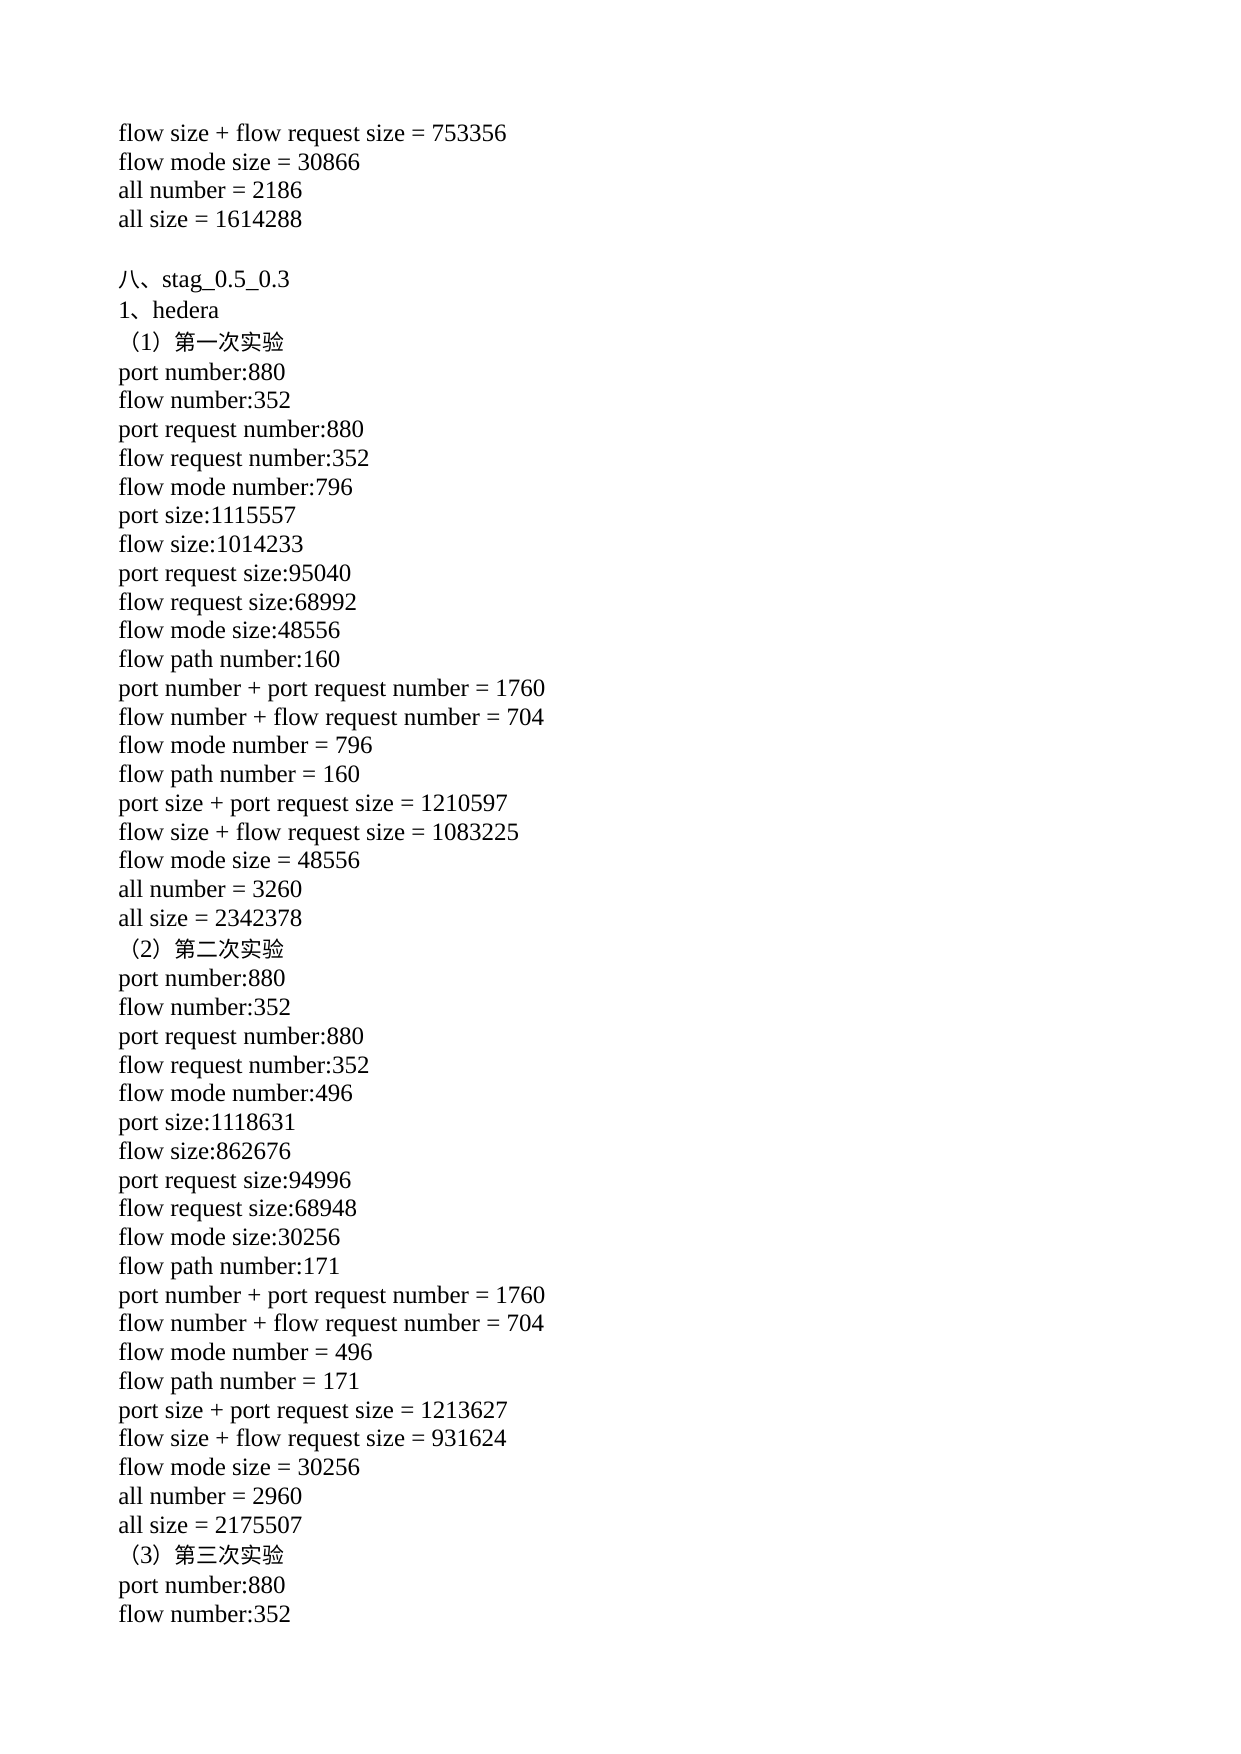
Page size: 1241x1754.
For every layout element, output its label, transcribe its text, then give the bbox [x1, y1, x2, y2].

text flow number:352 [118, 992, 1122, 1021]
text port size:1115557 [118, 501, 1122, 529]
text flow mode number:796 [118, 472, 1122, 501]
text port request size:94996 [118, 1165, 1122, 1193]
text port number + port request number = 1760 [118, 673, 1122, 702]
text flow mode number = 496 [118, 1337, 1122, 1366]
text port number:880 [118, 963, 1122, 992]
text port request number:880 [118, 1021, 1122, 1050]
text port number:880 [118, 1570, 1122, 1599]
text flow size:1014233 [118, 529, 1122, 558]
text all number = 2960 [118, 1481, 1122, 1510]
text flow request size:68948 [118, 1193, 1122, 1222]
text all size = 2175507 [118, 1510, 1122, 1538]
text flow number:352 [118, 1599, 1122, 1628]
text flow mode size = 30866 [118, 147, 1122, 176]
text （3）第三次实验 [118, 1538, 1122, 1570]
text port request size:95040 [118, 558, 1122, 587]
text （2）第二次实验 [118, 932, 1122, 963]
text flow mode size = 48556 [118, 846, 1122, 874]
text flow size:862676 [118, 1136, 1122, 1165]
text all number = 2186 [118, 176, 1122, 204]
text flow mode number:496 [118, 1078, 1122, 1107]
text flow request number:352 [118, 1050, 1122, 1078]
text flow path number = 171 [118, 1366, 1122, 1395]
text flow number:352 [118, 386, 1122, 414]
text flow request size:68992 [118, 587, 1122, 616]
text flow mode size:48556 [118, 616, 1122, 644]
text flow number + flow request number = 704 [118, 702, 1122, 731]
text flow request number:352 [118, 443, 1122, 472]
text flow size + flow request size = 753356 [118, 118, 1122, 147]
text flow path number:160 [118, 644, 1122, 673]
text all size = 2342378 [118, 903, 1122, 932]
text flow size + flow request size = 1083225 [118, 817, 1122, 846]
text flow mode size:30256 [118, 1222, 1122, 1251]
text port size + port request size = 1210597 [118, 788, 1122, 817]
text port size + port request size = 1213627 [118, 1395, 1122, 1423]
text port number:880 [118, 357, 1122, 386]
text port size:1118631 [118, 1107, 1122, 1136]
text flow number + flow request number = 704 [118, 1308, 1122, 1337]
text flow mode size = 30256 [118, 1452, 1122, 1481]
text 八、stag_0.5_0.3 [118, 262, 1122, 293]
text port number + port request number = 1760 [118, 1280, 1122, 1308]
text all size = 1614288 [118, 204, 1122, 233]
text flow mode number = 796 [118, 731, 1122, 759]
text （1）第一次实验 [118, 325, 1122, 357]
text flow size + flow request size = 931624 [118, 1423, 1122, 1452]
text 1、hedera [118, 293, 1122, 325]
text all number = 3260 [118, 874, 1122, 903]
text flow path number = 160 [118, 759, 1122, 788]
text flow path number:171 [118, 1251, 1122, 1280]
text port request number:880 [118, 414, 1122, 443]
